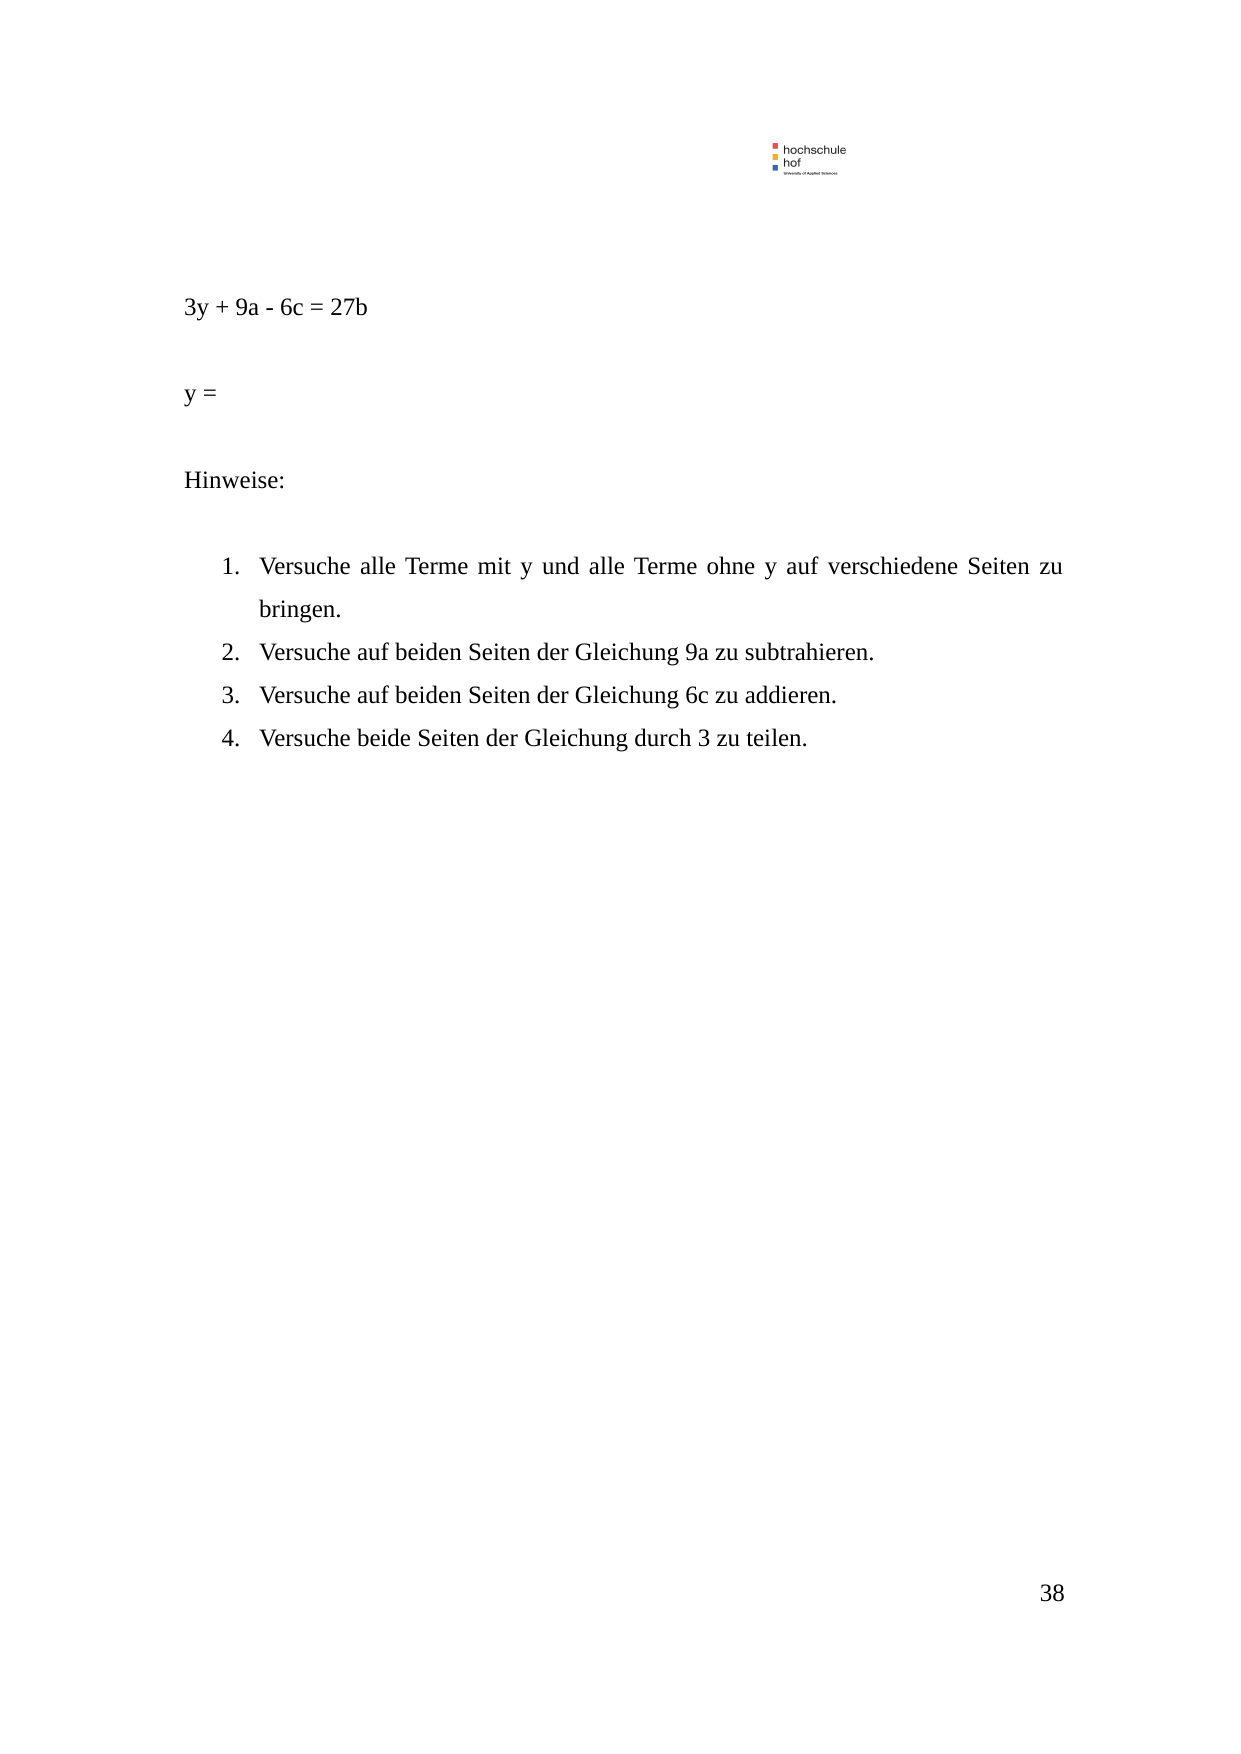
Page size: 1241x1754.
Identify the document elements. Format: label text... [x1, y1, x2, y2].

list Versuche beide Seiten der Gleichung durch 3 zu teilen. [221, 723, 1064, 752]
text y = [184, 378, 1064, 407]
picture [772, 143, 846, 175]
list Versuche alle Terme mit y und alle Terme ohne y auf verschiedene Seiten zu bringen. [221, 551, 1064, 623]
text Hinweise: [184, 465, 1064, 493]
list Versuche auf beiden Seiten der Gleichung 6c zu addieren. [221, 680, 1064, 709]
list Versuche auf beiden Seiten der Gleichung 9a zu subtrahieren. [221, 637, 1064, 666]
text 3y + 9a - 6c = 27b [184, 292, 1064, 321]
